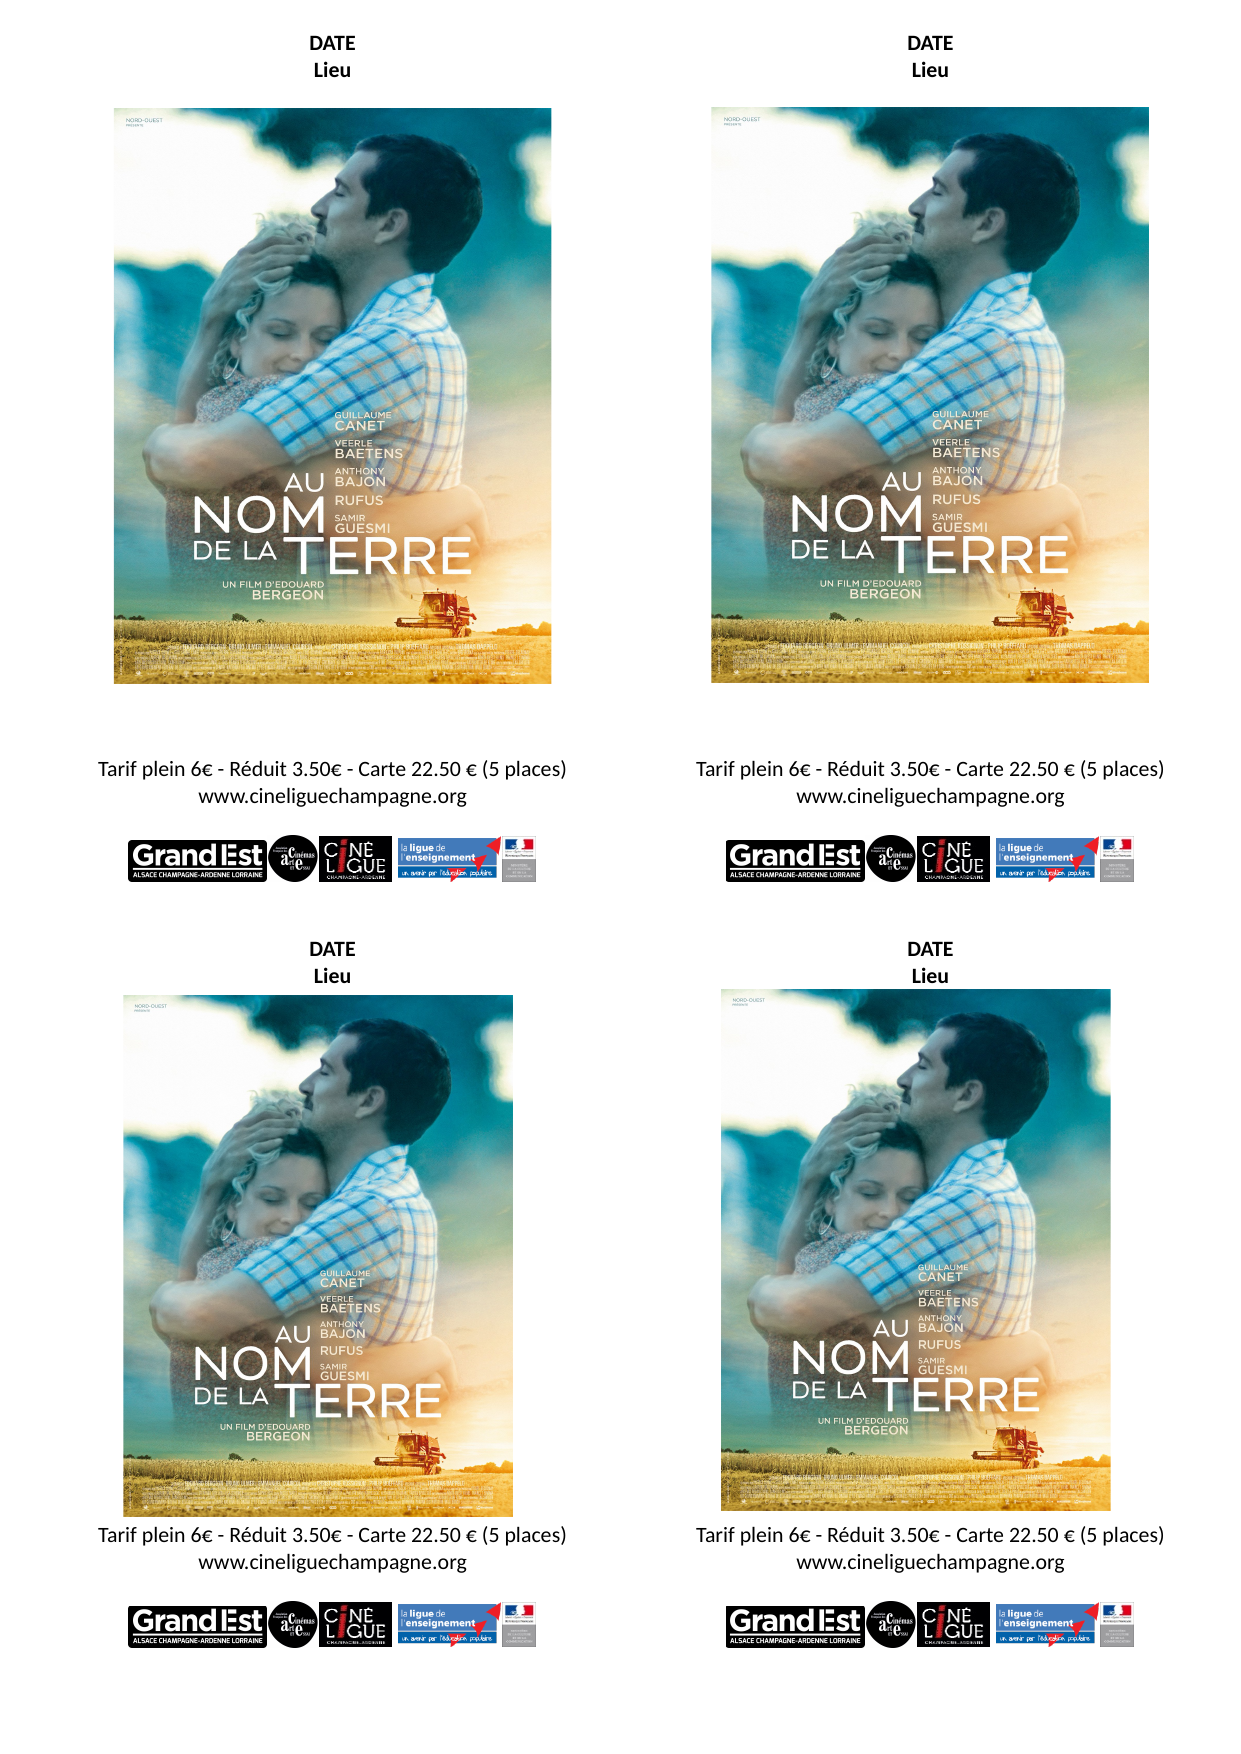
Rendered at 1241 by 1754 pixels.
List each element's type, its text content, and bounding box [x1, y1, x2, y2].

picture [527, 108, 541, 113]
table_cell DATE Lieu Tarif plein 6€ - Réduit 3.50€ - Carte 22.50 € (5 places) www.cineliguechampagne.org [47, 936, 617, 1648]
picture [1026, 1028, 1040, 1039]
picture [721, 989, 1111, 1511]
picture [726, 1601, 991, 1648]
picture [123, 995, 513, 1517]
picture [428, 1034, 442, 1045]
picture [996, 836, 1135, 882]
picture [128, 1601, 393, 1648]
picture [726, 835, 991, 882]
picture [886, 989, 897, 998]
table_header DATE Lieu Tarif plein 6€ - Réduit 3.50€ - Carte 22.50 € (5 places) www.cineliguechampagne.org [47, 30, 617, 909]
picture [996, 1602, 1135, 1648]
picture [288, 995, 299, 1004]
table_cell [618, 936, 645, 1648]
picture [357, 1070, 373, 1085]
picture [1104, 131, 1111, 137]
picture [492, 995, 500, 1003]
picture [113, 108, 552, 684]
picture [128, 835, 393, 882]
picture [711, 107, 1149, 683]
picture [300, 108, 312, 118]
table_header DATE Lieu Tarif plein 6€ - Réduit 3.50€ - Carte 22.50 € (5 places) www.cineliguechampagne.org [645, 30, 1215, 909]
table_cell [645, 909, 1215, 936]
table_header [618, 30, 645, 909]
picture [1033, 138, 1042, 143]
table_cell DATE Lieu Tarif plein 6€ - Réduit 3.50€ - Carte 22.50 € (5 places) www.cineliguechampagne.org [645, 936, 1215, 1648]
picture [896, 107, 909, 117]
picture [1032, 154, 1038, 161]
table_cell [618, 909, 645, 936]
picture [398, 1602, 537, 1648]
picture [1090, 989, 1098, 997]
picture [398, 836, 537, 882]
table_cell [47, 909, 617, 936]
picture [1124, 107, 1138, 112]
picture [955, 1064, 971, 1079]
